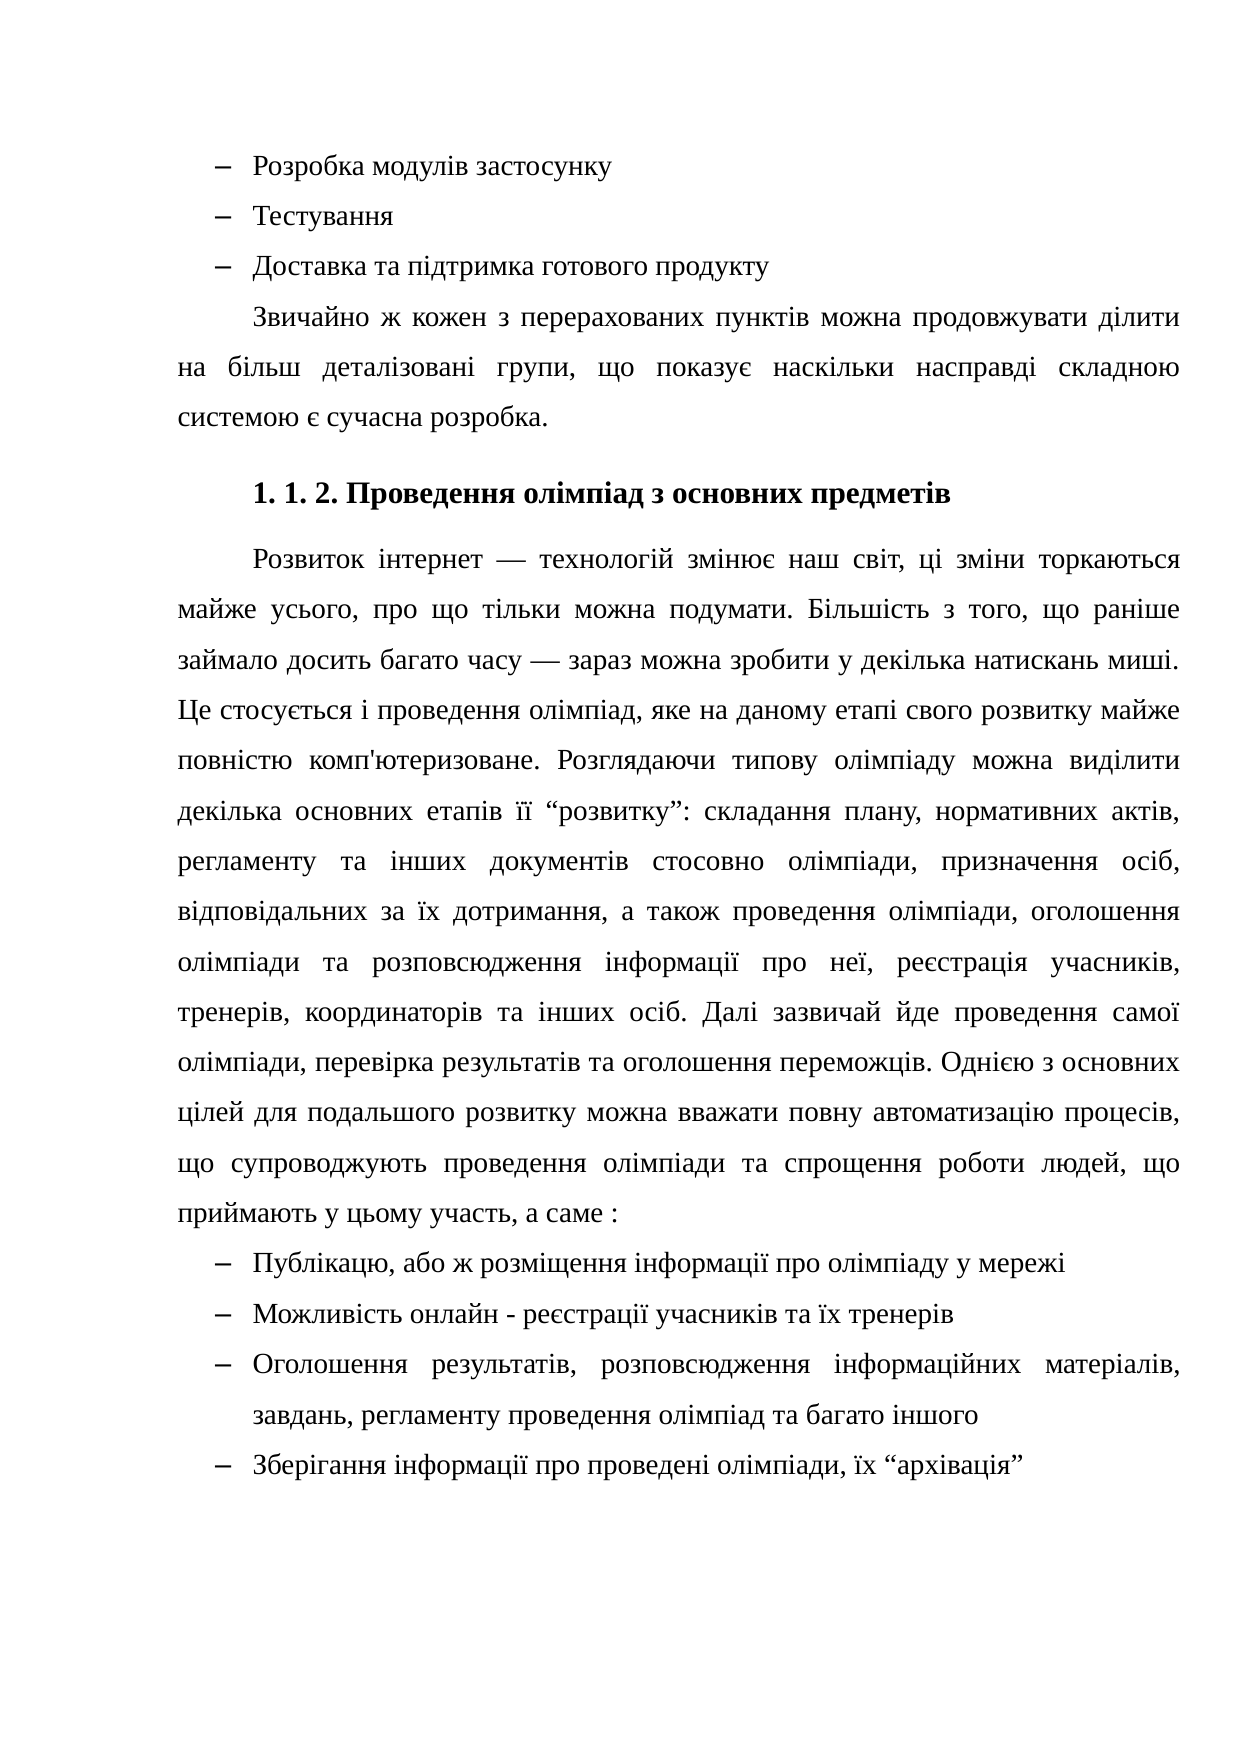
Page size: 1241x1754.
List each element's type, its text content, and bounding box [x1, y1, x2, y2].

text Звичайно ж кожен з перерахованих пунктів можна продовжувати ділити на більш деталізовані групи, що показує наскільки насправді складною системою є сучасна розробка. [177, 299, 1181, 433]
subtitle 1. 1. 2. Проведення олімпіад з основних предметів [177, 475, 1181, 511]
list Зберігання інформації про проведені олімпіади, їх “архівація” [215, 1447, 1181, 1481]
list Розробка модулів застосунку [215, 148, 1181, 181]
list Тестування [215, 198, 1181, 232]
text Розвиток інтернет — технологій змінює наш світ, ці зміни торкаються майже усього, про що тільки можна подумати. Більшість з того, що раніше займало досить багато часу — зараз можна зробити у декілька натискань миші. Це стосується і проведення олімпіад, яке на даному етапі свого розвитку майже повністю комп'ютеризоване. Розглядаючи типову олімпіаду можна виділити декілька основних етапів її “розвитку”: складання плану, нормативних актів, регламенту та інших документів стосовно олімпіади, призначення осіб, відповідальних за їх дотримання, а також проведення олімпіади, оголошення олімпіади та розповсюдження інформації про неї, реєстрація учасників, тренерів, координаторів та інших осіб. Далі зазвичай йде проведення самої олімпіади, перевірка результатів та оголошення переможців. Однією з основних цілей для подальшого розвитку можна вважати повну автоматизацію процесів, що супроводжують проведення олімпіади та спрощення роботи людей, що приймають у цьому участь, а саме : [177, 541, 1181, 1229]
list Оголошення результатів, розповсюдження інформаційних матеріалів, завдань, регламенту проведення олімпіад та багато іншого [215, 1346, 1181, 1430]
list Доставка та підтримка готового продукту [215, 248, 1181, 282]
list Публікацю, або ж розміщення інформації про олімпіаду у мережі [215, 1246, 1181, 1279]
list Можливість онлайн - реєстрації учасників та їх тренерів [215, 1296, 1181, 1329]
